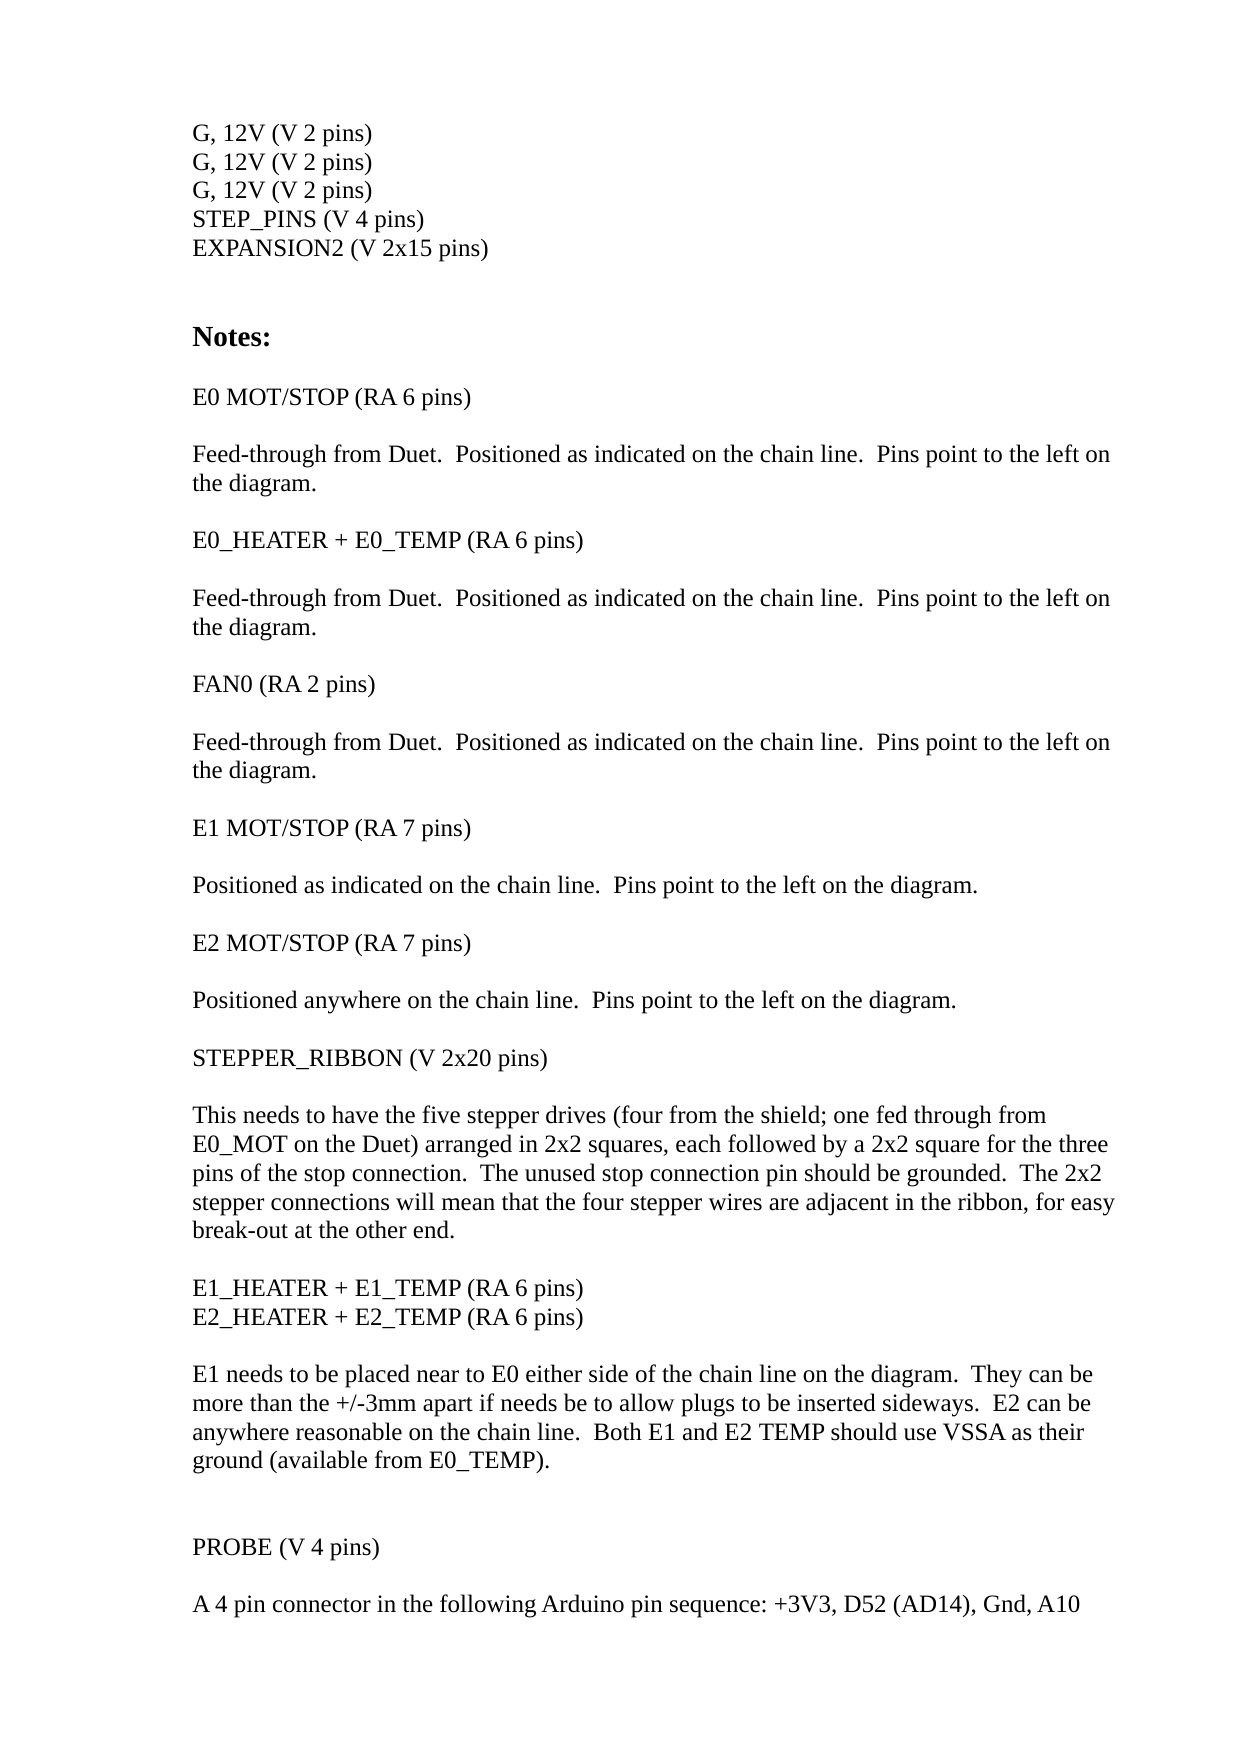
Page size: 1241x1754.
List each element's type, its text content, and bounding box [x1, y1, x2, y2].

text Positioned as indicated on the chain line. Pins point to the left on the diagram. [192, 870, 1122, 899]
text Feed-through from Duet. Positioned as indicated on the chain line. Pins point to the left on the diagram. [192, 727, 1122, 784]
text G, 12V (V 2 pins) [192, 176, 1122, 204]
text G, 12V (V 2 pins) [192, 118, 1122, 147]
text Feed-through from Duet. Positioned as indicated on the chain line. Pins point to the left on the diagram. [192, 583, 1122, 640]
text E0 MOT/STOP (RA 6 pins) [192, 382, 1122, 410]
text Positioned anywhere on the chain line. Pins point to the left on the diagram. [192, 985, 1122, 1014]
text E1 MOT/STOP (RA 7 pins) [192, 813, 1122, 842]
text E0_HEATER + E0_TEMP (RA 6 pins) [192, 525, 1122, 554]
text EXPANSION2 (V 2x15 pins) [192, 233, 1122, 262]
text E2_HEATER + E2_TEMP (RA 6 pins) [192, 1302, 1122, 1330]
text G, 12V (V 2 pins) [192, 147, 1122, 176]
text PROBE (V 4 pins) [192, 1532, 1122, 1560]
text A 4 pin connector in the following Arduino pin sequence: +3V3, D52 (AD14), Gnd, A10 [192, 1589, 1122, 1618]
text STEP_PINS (V 4 pins) [192, 204, 1122, 233]
text This needs to have the five stepper drives (four from the shield; one fed through from E0_MOT on the Duet) arranged in 2x2 squares, each followed by a 2x2 square for the three pins of the stop connection. The unused stop connection pin should be grounded. The 2x2 stepper connections will mean that the four stepper wires are adjacent in the ribbon, for easy break-out at the other end. [192, 1100, 1122, 1244]
text STEPPER_RIBBON (V 2x20 pins) [192, 1043, 1122, 1072]
text E2 MOT/STOP (RA 7 pins) [192, 928, 1122, 957]
text Notes: [192, 319, 1122, 353]
text Feed-through from Duet. Positioned as indicated on the chain line. Pins point to the left on the diagram. [192, 439, 1122, 497]
text E1_HEATER + E1_TEMP (RA 6 pins) [192, 1273, 1122, 1302]
text E1 needs to be placed near to E0 either side of the chain line on the diagram. They can be more than the +/-3mm apart if needs be to allow plugs to be inserted sideways. E2 can be anywhere reasonable on the chain line. Both E1 and E2 TEMP should use VSSA as their ground (available from E0_TEMP). [192, 1359, 1122, 1474]
text FAN0 (RA 2 pins) [192, 669, 1122, 698]
